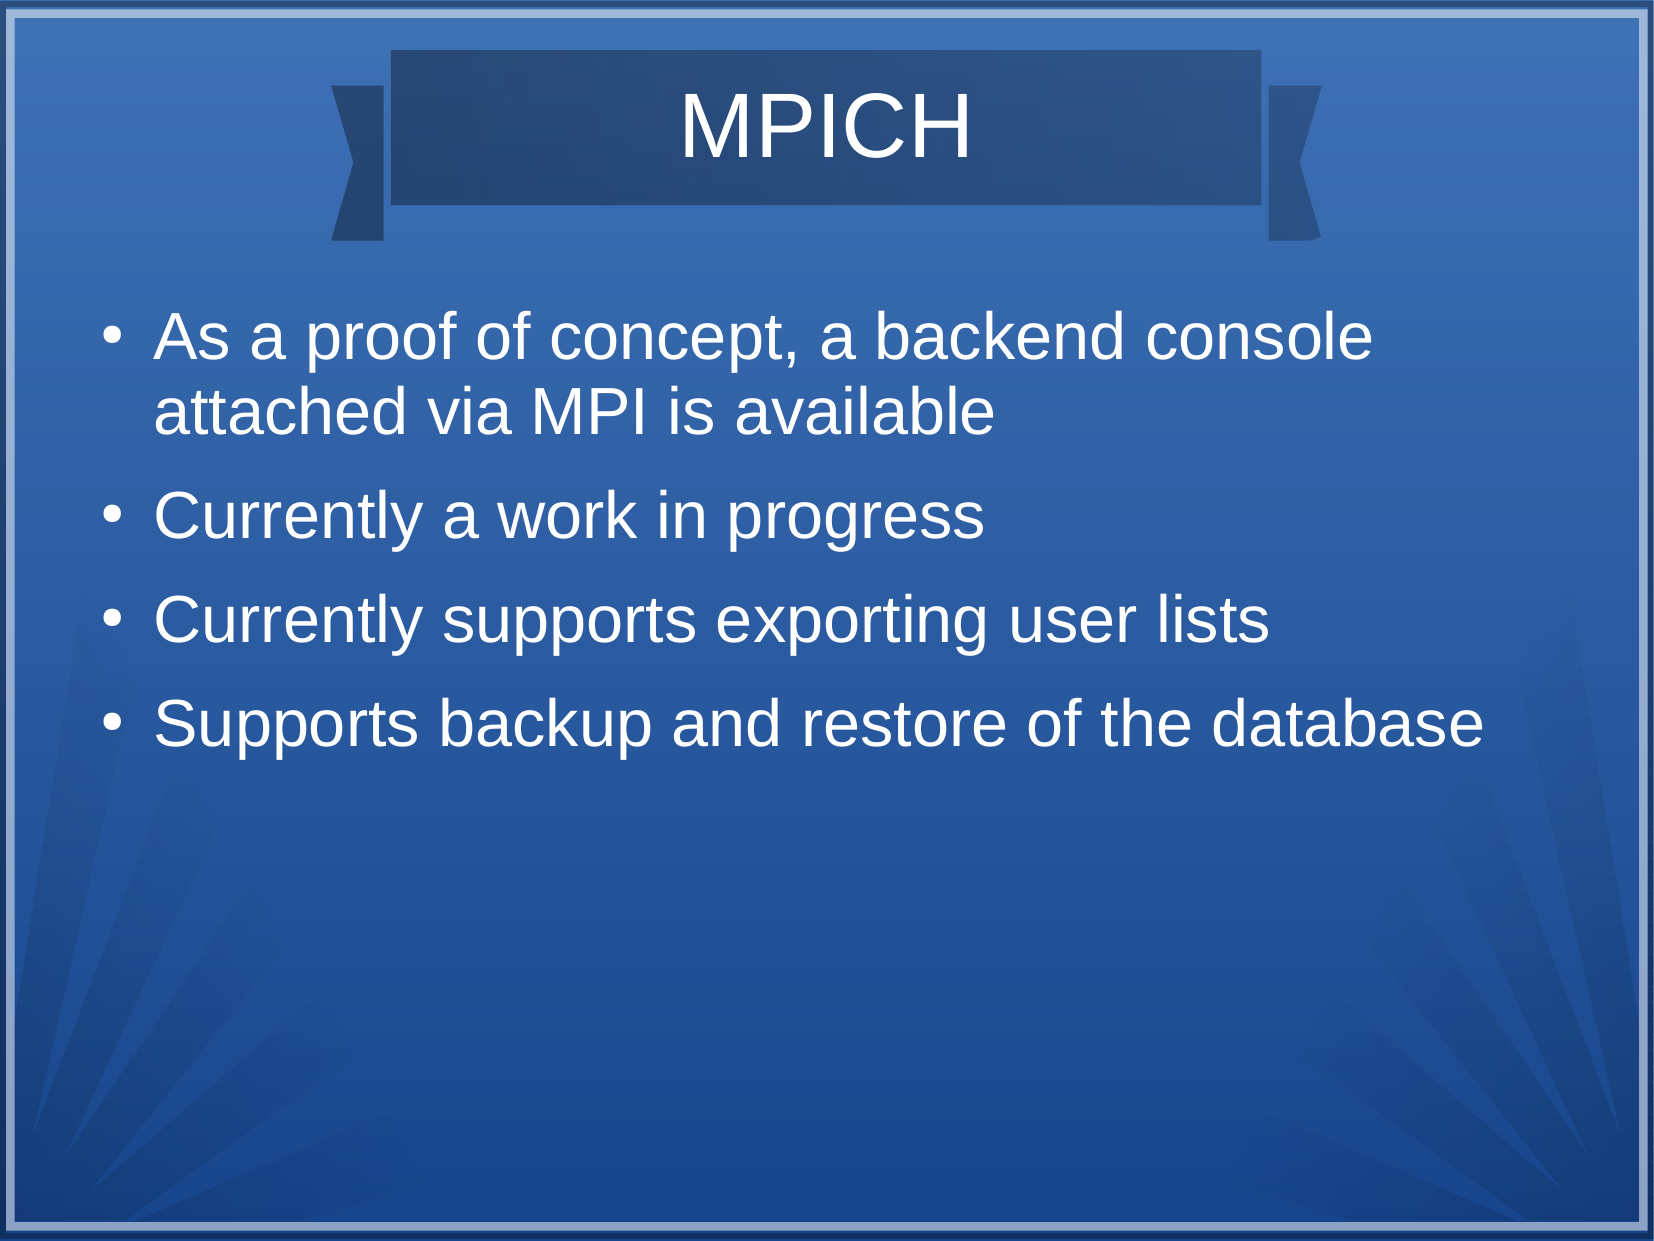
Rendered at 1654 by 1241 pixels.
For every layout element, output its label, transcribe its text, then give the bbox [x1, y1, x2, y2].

title MPICH [389, 47, 1264, 205]
list As a proof of concept, a backend console attached via MPI is available Currently a work in progress Currently supports exporting user lists Supports backup and restore of the database [82, 299, 1571, 1130]
